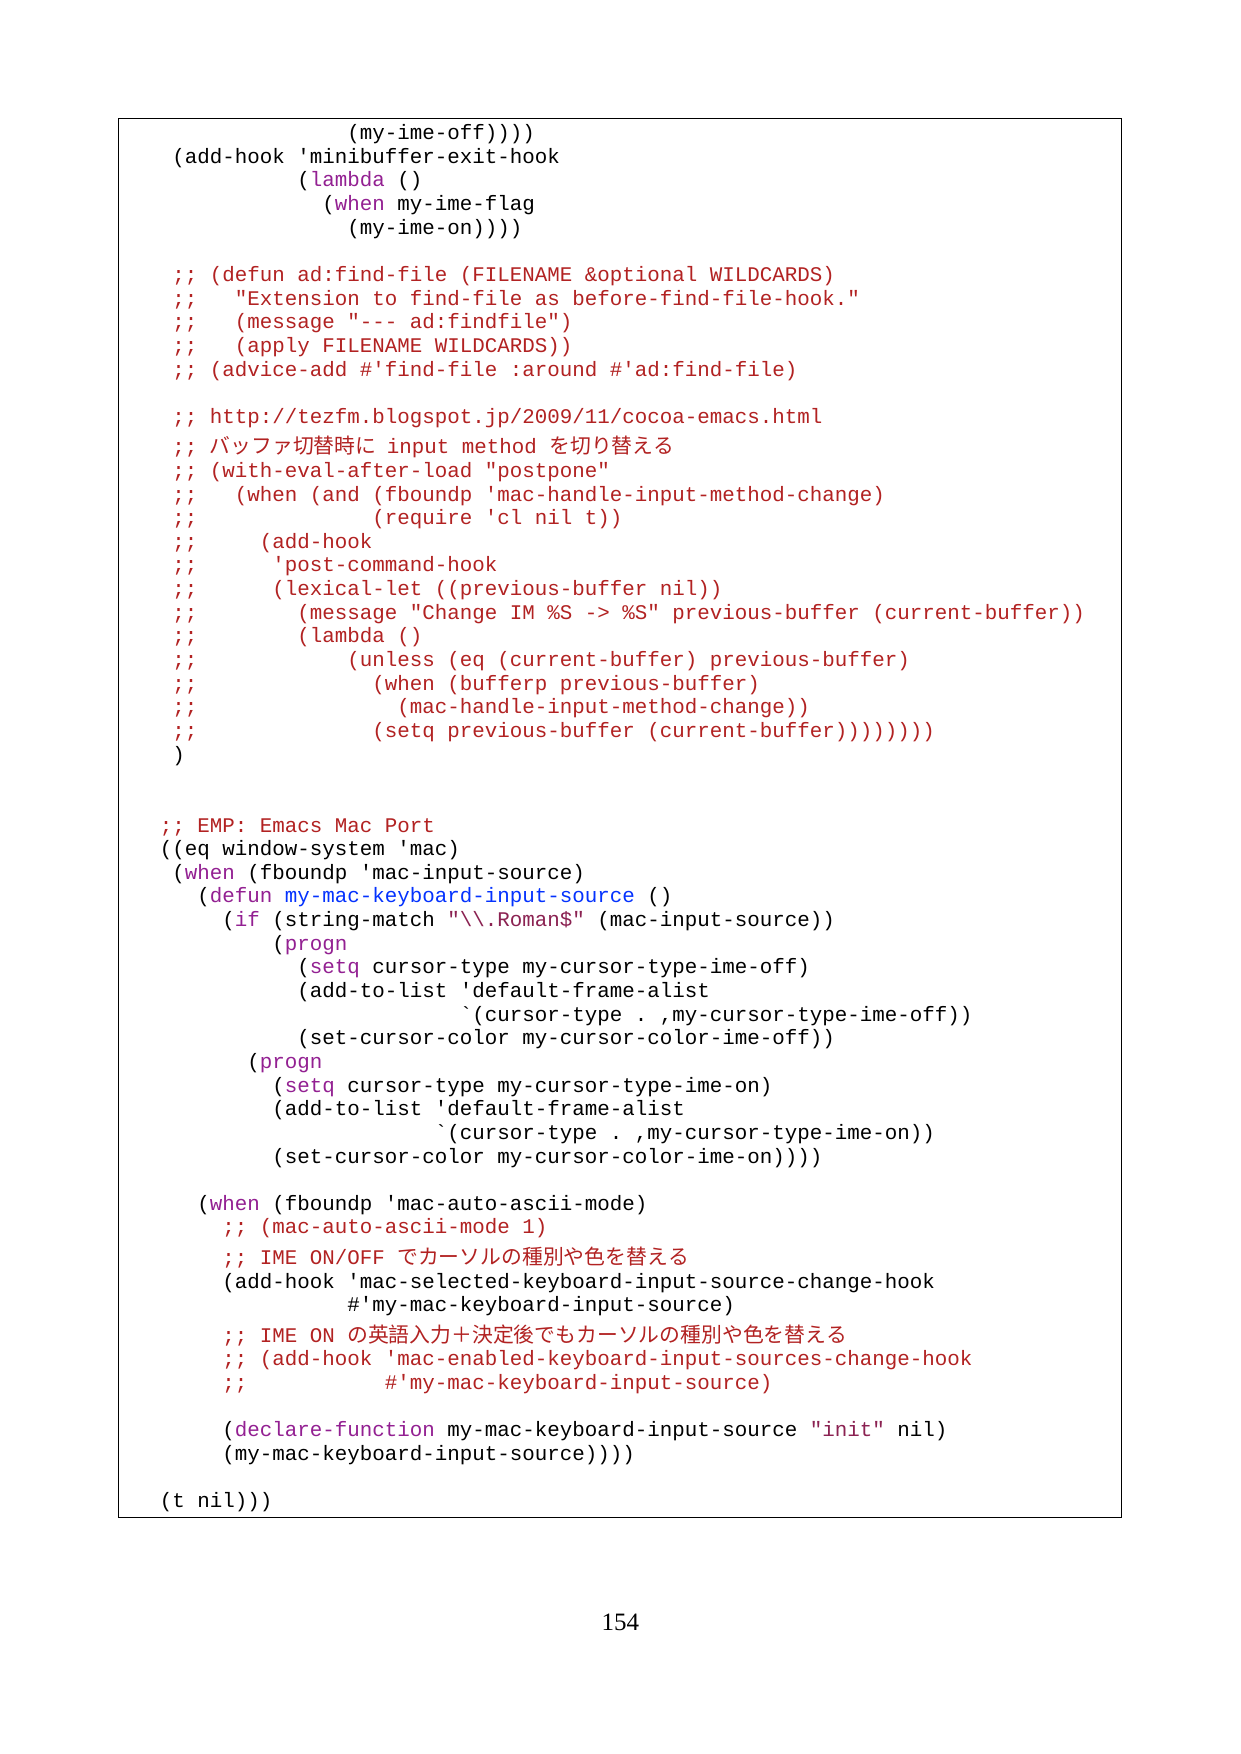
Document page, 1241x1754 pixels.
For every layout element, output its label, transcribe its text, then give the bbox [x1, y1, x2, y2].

text ;; #'my-mac-keyboard-input-source) [119, 1368, 1121, 1392]
text ;; (add-hook 'mac-enabled-keyboard-input-sources-change-hook [119, 1344, 1121, 1368]
text ;; (when (and (fboundp 'mac-handle-input-method-change) [119, 479, 1121, 503]
text ;; (require 'cl nil t)) [119, 503, 1121, 527]
text #'my-mac-keyboard-input-source) [119, 1290, 1121, 1314]
text ;; (lexical-let ((previous-buffer nil)) [119, 574, 1121, 598]
text ;; (add-hook [119, 527, 1121, 551]
text ((eq window-system 'mac) [119, 834, 1121, 858]
text ;; (message "--- ad:findfile") [119, 307, 1121, 331]
text ;; バッファ切替時に input method を切り替える [119, 426, 1121, 456]
text ;; "Extension to find-file as before-find-file-hook." [119, 284, 1121, 307]
text ;; (mac-handle-input-method-change)) [119, 692, 1121, 716]
text ;; 'post-command-hook [119, 551, 1121, 574]
text ;; (defun ad:find-file (FILENAME &optional WILDCARDS) [119, 260, 1121, 284]
text (set-cursor-color my-cursor-color-ime-on)))) [119, 1142, 1121, 1165]
text (if (string-match "\\.Roman$" (mac-input-source)) [119, 905, 1121, 929]
text (when (fboundp 'mac-input-source) [119, 858, 1121, 882]
text (when (fboundp 'mac-auto-ascii-mode) [119, 1189, 1121, 1213]
text (setq cursor-type my-cursor-type-ime-off) [119, 952, 1121, 976]
text `(cursor-type . ,my-cursor-type-ime-off)) [119, 1000, 1121, 1023]
text (set-cursor-color my-cursor-color-ime-off)) [119, 1023, 1121, 1047]
text ;; (apply FILENAME WILDCARDS)) [119, 331, 1121, 354]
text ;; (unless (eq (current-buffer) previous-buffer) [119, 645, 1121, 669]
text ;; (advice-add #'find-file :around #'ad:find-file) [119, 354, 1121, 378]
text ;; (with-eval-after-load "postpone" [119, 456, 1121, 479]
text (declare-function my-mac-keyboard-input-source "init" nil) [119, 1415, 1121, 1439]
text (add-to-list 'default-frame-alist [119, 1094, 1121, 1118]
text (when my-ime-flag [119, 189, 1121, 213]
text (my-ime-off)))) [119, 119, 1121, 142]
text ;; (setq previous-buffer (current-buffer)))))))) [119, 716, 1121, 740]
text (progn [119, 1047, 1121, 1071]
text ;; EMP: Emacs Mac Port [119, 811, 1121, 834]
text ;; (lambda () [119, 621, 1121, 645]
text (add-hook 'minibuffer-exit-hook [119, 142, 1121, 165]
text ) [119, 740, 1121, 763]
text ;; IME ON の英語入力＋決定後でもカーソルの種別や色を替える [119, 1314, 1121, 1344]
text ;; (message "Change IM %S -> %S" previous-buffer (current-buffer)) [119, 598, 1121, 621]
text (progn [119, 929, 1121, 952]
text (lambda () [119, 165, 1121, 189]
text ;; IME ON/OFF でカーソルの種別や色を替える [119, 1236, 1121, 1267]
text (defun my-mac-keyboard-input-source () [119, 882, 1121, 905]
text (my-ime-on)))) [119, 213, 1121, 236]
text (setq cursor-type my-cursor-type-ime-on) [119, 1071, 1121, 1094]
text ;; (when (bufferp previous-buffer) [119, 669, 1121, 692]
text (add-hook 'mac-selected-keyboard-input-source-change-hook [119, 1267, 1121, 1290]
text `(cursor-type . ,my-cursor-type-ime-on)) [119, 1118, 1121, 1142]
text (add-to-list 'default-frame-alist [119, 976, 1121, 1000]
text (my-mac-keyboard-input-source)))) [119, 1439, 1121, 1463]
text ;; (mac-auto-ascii-mode 1) [119, 1213, 1121, 1236]
text ;; http://tezfm.blogspot.jp/2009/11/cocoa-emacs.html [119, 402, 1121, 426]
text (t nil))) [119, 1486, 1121, 1517]
